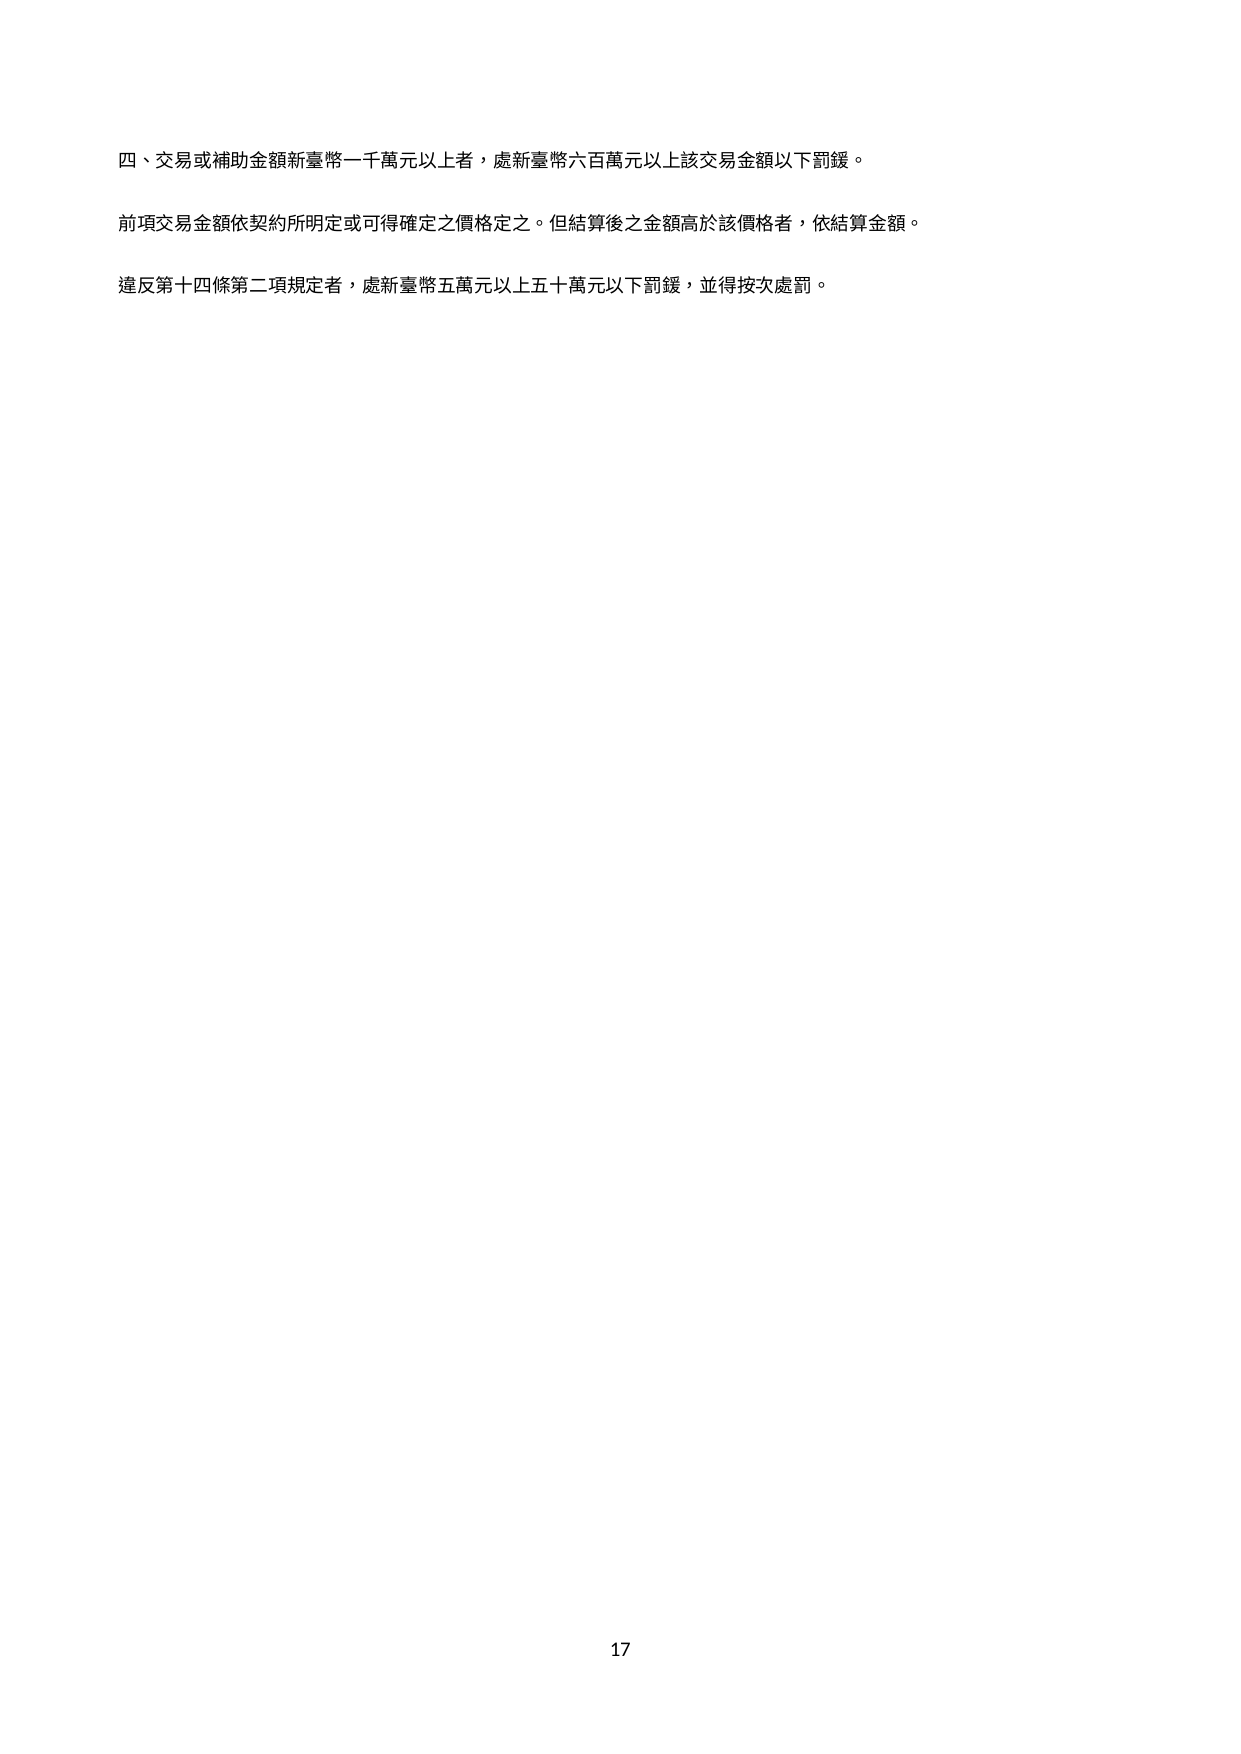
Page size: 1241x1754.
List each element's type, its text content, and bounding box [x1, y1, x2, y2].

text 四、交易或補助金額新臺幣一千萬元以上者，處新臺幣六百萬元以上該交易金額以下罰鍰。 [118, 118, 1122, 181]
text 違反第十四條第二項規定者，處新臺幣五萬元以上五十萬元以下罰鍰，並得按次處罰。 [118, 243, 1122, 306]
text 前項交易金額依契約所明定或可得確定之價格定之。但結算後之金額高於該價格者，依結算金額。 [118, 181, 1122, 243]
